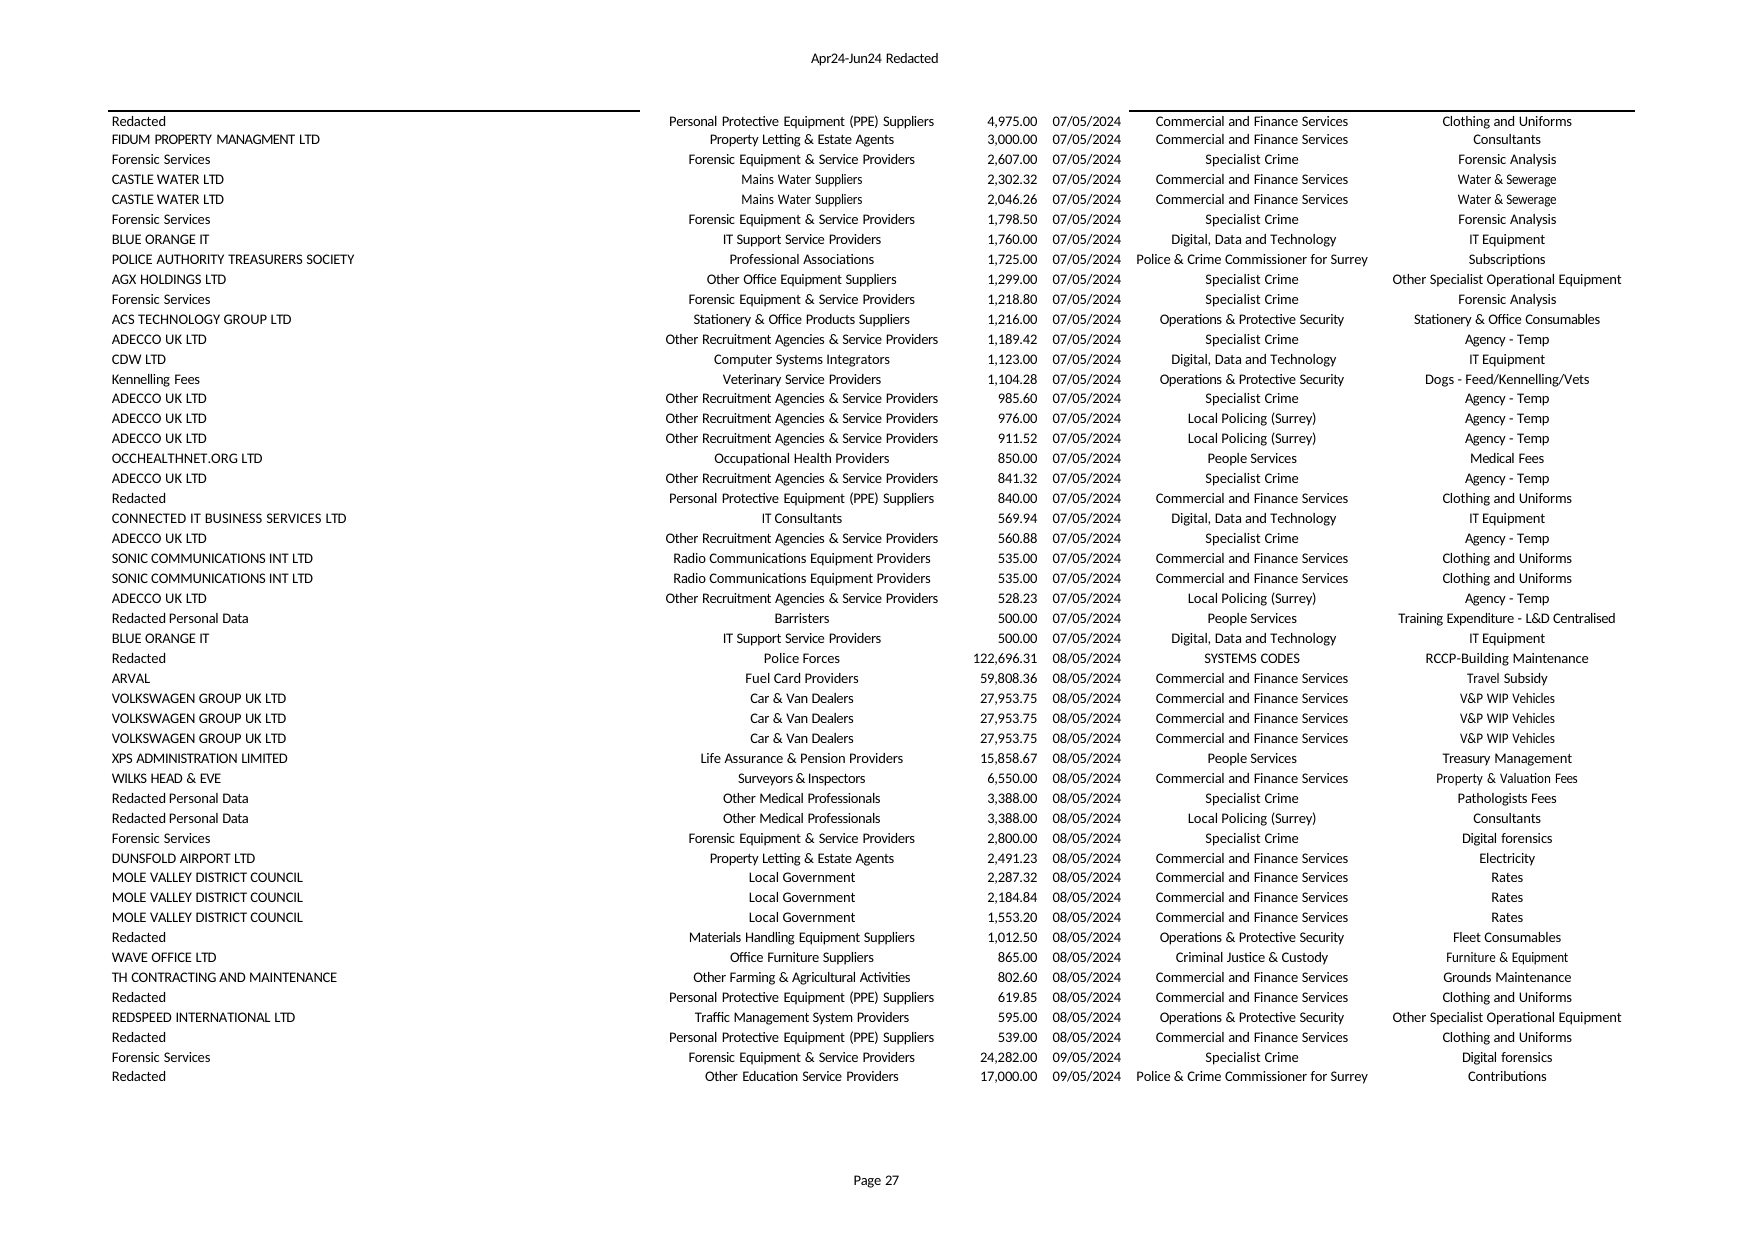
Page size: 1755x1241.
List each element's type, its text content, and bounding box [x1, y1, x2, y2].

table_cell 15,858.67 [955, 749, 1041, 769]
table_cell Other Recruitment Agencies & Service Providers [640, 529, 955, 549]
table_cell Pathologists Fees [1376, 789, 1635, 809]
table_cell WILKS HEAD & EVE [108, 769, 640, 789]
table_cell 08/05/2024 [1041, 1008, 1129, 1028]
table_cell 539.00 [955, 1028, 1041, 1048]
table_cell Mains Water Suppliers [640, 170, 955, 190]
table_cell Operations & Protective Security [1129, 370, 1376, 389]
table_cell Redacted [108, 1028, 640, 1048]
table_cell VOLKSWAGEN GROUP UK LTD [108, 709, 640, 729]
table_cell 07/05/2024 [1041, 250, 1129, 270]
table_cell Forensic Analysis [1376, 290, 1635, 310]
table_cell Clothing and Uniforms [1376, 549, 1635, 569]
table_cell Local Policing (Surrey) [1129, 589, 1376, 609]
table_cell Police Forces [640, 649, 955, 669]
table_cell 07/05/2024 [1041, 489, 1129, 509]
table_cell 07/05/2024 [1041, 110, 1129, 130]
table_cell Life Assurance & Pension Providers [640, 749, 955, 769]
table_cell Redacted [108, 649, 640, 669]
table_cell 07/05/2024 [1041, 170, 1129, 190]
table_cell ACS TECHNOLOGY GROUP LTD [108, 310, 640, 330]
table_cell 976.00 [955, 410, 1041, 429]
table_cell 08/05/2024 [1041, 809, 1129, 829]
table_cell Water & Sewerage [1376, 170, 1635, 190]
table_cell Furniture & Equipment [1376, 948, 1635, 968]
table_cell 535.00 [955, 549, 1041, 569]
table_cell 08/05/2024 [1041, 729, 1129, 749]
table_cell Agency - Temp [1376, 589, 1635, 609]
table_cell 08/05/2024 [1041, 869, 1129, 888]
table_cell Rates [1376, 889, 1635, 908]
table_cell Specialist Crime [1129, 529, 1376, 549]
table_cell 2,184.84 [955, 889, 1041, 908]
table_cell 841.32 [955, 469, 1041, 489]
table_cell XPS ADMINISTRATION LIMITED [108, 749, 640, 769]
table_cell CDW LTD [108, 350, 640, 369]
table_cell Other Recruitment Agencies & Service Providers [640, 430, 955, 449]
table_cell Traffic Management System Providers [640, 1008, 955, 1028]
table_cell 07/05/2024 [1041, 629, 1129, 649]
table_cell Forensic Analysis [1376, 150, 1635, 170]
table_cell People Services [1129, 609, 1376, 629]
table_cell MOLE VALLEY DISTRICT COUNCIL [108, 869, 640, 888]
table_cell Redacted [108, 1068, 640, 1087]
table_cell Agency - Temp [1376, 430, 1635, 449]
table_cell Personal Protective Equipment (PPE) Suppliers [640, 489, 955, 509]
table_cell CASTLE WATER LTD [108, 170, 640, 190]
table_cell Rates [1376, 869, 1635, 888]
table_cell Commercial and Finance Services [1129, 569, 1376, 589]
table_cell 07/05/2024 [1041, 549, 1129, 569]
table_cell Digital forensics [1376, 829, 1635, 848]
table_cell ADECCO UK LTD [108, 469, 640, 489]
table_cell 560.88 [955, 529, 1041, 549]
table_cell Rates [1376, 908, 1635, 928]
table_cell 07/05/2024 [1041, 469, 1129, 489]
table_cell 08/05/2024 [1041, 948, 1129, 968]
table_cell 07/05/2024 [1041, 210, 1129, 230]
table_cell 07/05/2024 [1041, 430, 1129, 449]
table_cell Kennelling Fees [108, 370, 640, 389]
table_cell Digital, Data and Technology [1129, 629, 1376, 649]
table_cell Professional Associations [640, 250, 955, 270]
table_cell Commercial and Finance Services [1129, 849, 1376, 868]
table_cell Other Recruitment Agencies & Service Providers [640, 390, 955, 409]
table_cell Criminal Justice & Custody [1129, 948, 1376, 968]
table_cell 1,725.00 [955, 250, 1041, 270]
table_cell 08/05/2024 [1041, 849, 1129, 868]
table_cell Other Farming & Agricultural Activities [640, 968, 955, 988]
table_cell Forensic Equipment & Service Providers [640, 829, 955, 848]
table_cell Specialist Crime [1129, 330, 1376, 349]
table_cell Forensic Services [108, 1048, 640, 1068]
table_cell Digital, Data and Technology [1129, 230, 1376, 250]
table_cell Commercial and Finance Services [1129, 988, 1376, 1008]
table_cell 4,975.00 [955, 110, 1041, 130]
table_cell Subscriptions [1376, 250, 1635, 270]
table_cell V&P WIP Vehicles [1376, 709, 1635, 729]
table_cell 6,550.00 [955, 769, 1041, 789]
table_cell Commercial and Finance Services [1129, 549, 1376, 569]
table_cell 850.00 [955, 450, 1041, 469]
table_cell Commercial and Finance Services [1129, 130, 1376, 150]
table_cell 08/05/2024 [1041, 669, 1129, 689]
table_cell 07/05/2024 [1041, 330, 1129, 349]
table_cell Commercial and Finance Services [1129, 908, 1376, 928]
table_cell 07/05/2024 [1041, 410, 1129, 429]
table_cell Clothing and Uniforms [1376, 569, 1635, 589]
table_cell Water & Sewerage [1376, 190, 1635, 210]
table_cell Specialist Crime [1129, 270, 1376, 290]
table_cell Stationery & Office Products Suppliers [640, 310, 955, 330]
table_cell Veterinary Service Providers [640, 370, 955, 389]
table_cell Consultants [1376, 809, 1635, 829]
table_cell 08/05/2024 [1041, 649, 1129, 669]
table_cell 840.00 [955, 489, 1041, 509]
table_cell ADECCO UK LTD [108, 529, 640, 549]
table_cell Commercial and Finance Services [1129, 489, 1376, 509]
table_cell Other Recruitment Agencies & Service Providers [640, 330, 955, 349]
table_cell 802.60 [955, 968, 1041, 988]
table_cell 1,760.00 [955, 230, 1041, 250]
table_cell BLUE ORANGE IT [108, 230, 640, 250]
table_cell 122,696.31 [955, 649, 1041, 669]
table_cell 2,800.00 [955, 829, 1041, 848]
table_cell Commercial and Finance Services [1129, 669, 1376, 689]
table_cell Other Specialist Operational Equipment [1376, 1008, 1635, 1028]
table_cell Car & Van Dealers [640, 709, 955, 729]
table_cell 1,218.80 [955, 290, 1041, 310]
table_cell POLICE AUTHORITY TREASURERS SOCIETY [108, 250, 640, 270]
table_cell 08/05/2024 [1041, 1028, 1129, 1048]
table_cell 08/05/2024 [1041, 789, 1129, 809]
table_cell Operations & Protective Security [1129, 310, 1376, 330]
table_cell 07/05/2024 [1041, 350, 1129, 369]
table_cell 619.85 [955, 988, 1041, 1008]
table_cell Forensic Equipment & Service Providers [640, 290, 955, 310]
table_cell 3,388.00 [955, 789, 1041, 809]
table_cell 08/05/2024 [1041, 889, 1129, 908]
table_cell Other Office Equipment Suppliers [640, 270, 955, 290]
table_cell 2,287.32 [955, 869, 1041, 888]
table_cell 2,491.23 [955, 849, 1041, 868]
table_cell 3,000.00 [955, 130, 1041, 150]
table_cell DUNSFOLD AIRPORT LTD [108, 849, 640, 868]
table_cell Local Policing (Surrey) [1129, 809, 1376, 829]
table_cell BLUE ORANGE IT [108, 629, 640, 649]
table_cell Occupational Health Providers [640, 450, 955, 469]
table_cell MOLE VALLEY DISTRICT COUNCIL [108, 908, 640, 928]
table_cell 08/05/2024 [1041, 988, 1129, 1008]
table_cell Other Recruitment Agencies & Service Providers [640, 410, 955, 429]
table_cell Barristers [640, 609, 955, 629]
table_cell 07/05/2024 [1041, 130, 1129, 150]
table_cell 911.52 [955, 430, 1041, 449]
table_cell Police & Crime Commissioner for Surrey [1129, 250, 1376, 270]
table_cell 07/05/2024 [1041, 310, 1129, 330]
table_cell Specialist Crime [1129, 829, 1376, 848]
table_cell 3,388.00 [955, 809, 1041, 829]
table_cell Mains Water Suppliers [640, 190, 955, 210]
table_cell Commercial and Finance Services [1129, 689, 1376, 709]
table_cell Commercial and Finance Services [1129, 769, 1376, 789]
table_cell V&P WIP Vehicles [1376, 729, 1635, 749]
table_cell Commercial and Finance Services [1129, 889, 1376, 908]
table_cell 08/05/2024 [1041, 709, 1129, 729]
table_cell Training Expenditure - L&D Centralised [1376, 609, 1635, 629]
table_cell OCCHEALTHNET.ORG LTD [108, 450, 640, 469]
table_cell FIDUM PROPERTY MANAGMENT LTD [108, 130, 640, 150]
table_cell Commercial and Finance Services [1129, 112, 1376, 130]
table_cell 08/05/2024 [1041, 908, 1129, 928]
table_cell Personal Protective Equipment (PPE) Suppliers [640, 1028, 955, 1048]
table_cell 07/05/2024 [1041, 150, 1129, 170]
table_cell IT Equipment [1376, 629, 1635, 649]
table_cell Car & Van Dealers [640, 729, 955, 749]
table_cell Property Letting & Estate Agents [640, 849, 955, 868]
table_cell IT Support Service Providers [640, 629, 955, 649]
table_cell CONNECTED IT BUSINESS SERVICES LTD [108, 509, 640, 529]
table_cell Fuel Card Providers [640, 669, 955, 689]
table_cell 08/05/2024 [1041, 928, 1129, 948]
table_cell 1,553.20 [955, 908, 1041, 928]
table_cell IT Equipment [1376, 509, 1635, 529]
table_cell SYSTEMS CODES [1129, 649, 1376, 669]
table_cell Local Policing (Surrey) [1129, 410, 1376, 429]
table_cell 528.23 [955, 589, 1041, 609]
table_cell Police & Crime Commissioner for Surrey [1129, 1068, 1376, 1087]
table_cell IT Consultants [640, 509, 955, 529]
table_cell Local Policing (Surrey) [1129, 430, 1376, 449]
table_cell 07/05/2024 [1041, 370, 1129, 389]
table_cell Treasury Management [1376, 749, 1635, 769]
table_cell Agency - Temp [1376, 390, 1635, 409]
table_cell Grounds Maintenance [1376, 968, 1635, 988]
table_cell 07/05/2024 [1041, 569, 1129, 589]
table_cell 865.00 [955, 948, 1041, 968]
table_cell Travel Subsidy [1376, 669, 1635, 689]
table_cell REDSPEED INTERNATIONAL LTD [108, 1008, 640, 1028]
table_cell Consultants [1376, 130, 1635, 150]
table_cell Fleet Consumables [1376, 928, 1635, 948]
table_cell 1,104.28 [955, 370, 1041, 389]
table_cell 09/05/2024 [1041, 1048, 1129, 1068]
table_cell 985.60 [955, 390, 1041, 409]
table_cell ADECCO UK LTD [108, 410, 640, 429]
table_cell Redacted Personal Data [108, 609, 640, 629]
table_cell Forensic Services [108, 829, 640, 848]
table_cell ADECCO UK LTD [108, 430, 640, 449]
table_cell Agency - Temp [1376, 529, 1635, 549]
table_cell 2,046.26 [955, 190, 1041, 210]
table_cell VOLKSWAGEN GROUP UK LTD [108, 729, 640, 749]
table_cell Commercial and Finance Services [1129, 170, 1376, 190]
table_cell 59,808.36 [955, 669, 1041, 689]
table_cell Digital forensics [1376, 1048, 1635, 1068]
table_cell 07/05/2024 [1041, 230, 1129, 250]
table_cell Clothing and Uniforms [1376, 988, 1635, 1008]
table_cell V&P WIP Vehicles [1376, 689, 1635, 709]
table_cell IT Equipment [1376, 230, 1635, 250]
table_cell 27,953.75 [955, 709, 1041, 729]
table_cell Specialist Crime [1129, 469, 1376, 489]
table_cell SONIC COMMUNICATIONS INT LTD [108, 549, 640, 569]
table_cell Redacted Personal Data [108, 789, 640, 809]
table_cell Property Letting & Estate Agents [640, 130, 955, 150]
table_cell CASTLE WATER LTD [108, 190, 640, 210]
table_cell Local Government [640, 908, 955, 928]
table_cell Personal Protective Equipment (PPE) Suppliers [640, 110, 955, 130]
table_cell Redacted [108, 112, 640, 130]
table_cell 07/05/2024 [1041, 589, 1129, 609]
table_cell 07/05/2024 [1041, 529, 1129, 549]
table_cell Forensic Analysis [1376, 210, 1635, 230]
table_cell 07/05/2024 [1041, 450, 1129, 469]
table_cell ARVAL [108, 669, 640, 689]
table_cell Specialist Crime [1129, 210, 1376, 230]
table_cell AGX HOLDINGS LTD [108, 270, 640, 290]
table_cell Specialist Crime [1129, 1048, 1376, 1068]
table_cell 2,302.32 [955, 170, 1041, 190]
table_cell 1,189.42 [955, 330, 1041, 349]
table_cell Specialist Crime [1129, 150, 1376, 170]
table_cell Radio Communications Equipment Providers [640, 549, 955, 569]
table_cell Redacted [108, 489, 640, 509]
table_cell 07/05/2024 [1041, 270, 1129, 290]
table_cell 1,123.00 [955, 350, 1041, 369]
table_cell Clothing and Uniforms [1376, 1028, 1635, 1048]
table_cell Specialist Crime [1129, 390, 1376, 409]
table_cell 08/05/2024 [1041, 769, 1129, 789]
table_cell 07/05/2024 [1041, 609, 1129, 629]
table_cell Commercial and Finance Services [1129, 968, 1376, 988]
table_cell Commercial and Finance Services [1129, 190, 1376, 210]
table_cell Redacted Personal Data [108, 809, 640, 829]
table_cell 569.94 [955, 509, 1041, 529]
table_cell Materials Handling Equipment Suppliers [640, 928, 955, 948]
table_cell Car & Van Dealers [640, 689, 955, 709]
table_cell 17,000.00 [955, 1068, 1041, 1087]
table_cell IT Equipment [1376, 350, 1635, 369]
table_cell Radio Communications Equipment Providers [640, 569, 955, 589]
table_cell 07/05/2024 [1041, 190, 1129, 210]
table_cell 595.00 [955, 1008, 1041, 1028]
table_cell ADECCO UK LTD [108, 390, 640, 409]
table_cell 07/05/2024 [1041, 509, 1129, 529]
table_cell SONIC COMMUNICATIONS INT LTD [108, 569, 640, 589]
table_cell Surveyors & Inspectors [640, 769, 955, 789]
table_cell MOLE VALLEY DISTRICT COUNCIL [108, 889, 640, 908]
table_cell 08/05/2024 [1041, 689, 1129, 709]
table_cell Forensic Equipment & Service Providers [640, 210, 955, 230]
table_cell 1,012.50 [955, 928, 1041, 948]
table_cell 27,953.75 [955, 729, 1041, 749]
table_cell Other Education Service Providers [640, 1068, 955, 1087]
table_cell 535.00 [955, 569, 1041, 589]
table_cell Specialist Crime [1129, 789, 1376, 809]
table_cell 07/05/2024 [1041, 290, 1129, 310]
table_cell 24,282.00 [955, 1048, 1041, 1068]
table_cell 08/05/2024 [1041, 749, 1129, 769]
table_cell Other Recruitment Agencies & Service Providers [640, 469, 955, 489]
table_cell Stationery & Office Consumables [1376, 310, 1635, 330]
table_cell 07/05/2024 [1041, 390, 1129, 409]
table_cell Forensic Services [108, 290, 640, 310]
table_cell Commercial and Finance Services [1129, 709, 1376, 729]
table_cell Forensic Services [108, 210, 640, 230]
table_cell Agency - Temp [1376, 469, 1635, 489]
table_cell Agency - Temp [1376, 410, 1635, 429]
table_cell 1,798.50 [955, 210, 1041, 230]
table_cell Specialist Crime [1129, 290, 1376, 310]
table_cell IT Support Service Providers [640, 230, 955, 250]
table_cell 2,607.00 [955, 150, 1041, 170]
table_cell Electricity [1376, 849, 1635, 868]
table_cell Operations & Protective Security [1129, 1008, 1376, 1028]
table_cell Dogs - Feed/Kennelling/Vets [1376, 370, 1635, 389]
table_cell Medical Fees [1376, 450, 1635, 469]
table_cell TH CONTRACTING AND MAINTENANCE [108, 968, 640, 988]
table_cell Contributions [1376, 1068, 1635, 1087]
table_cell Local Government [640, 889, 955, 908]
table_cell Commercial and Finance Services [1129, 869, 1376, 888]
table_cell Other Specialist Operational Equipment [1376, 270, 1635, 290]
table_cell Computer Systems Integrators [640, 350, 955, 369]
table_cell Personal Protective Equipment (PPE) Suppliers [640, 988, 955, 1008]
table_cell 27,953.75 [955, 689, 1041, 709]
table_cell Digital, Data and Technology [1129, 509, 1376, 529]
table_cell Clothing and Uniforms [1376, 112, 1635, 130]
table_cell Local Government [640, 869, 955, 888]
table_cell Forensic Equipment & Service Providers [640, 150, 955, 170]
table_cell WAVE OFFICE LTD [108, 948, 640, 968]
table_cell Other Recruitment Agencies & Service Providers [640, 589, 955, 609]
table_cell Property & Valuation Fees [1376, 769, 1635, 789]
table_cell Office Furniture Suppliers [640, 948, 955, 968]
table_cell RCCP-Building Maintenance [1376, 649, 1635, 669]
table_cell Redacted [108, 988, 640, 1008]
table_cell Commercial and Finance Services [1129, 729, 1376, 749]
table_cell 500.00 [955, 609, 1041, 629]
table_cell 09/05/2024 [1041, 1068, 1129, 1087]
table_cell Other Medical Professionals [640, 809, 955, 829]
table_cell 1,216.00 [955, 310, 1041, 330]
table_cell Commercial and Finance Services [1129, 1028, 1376, 1048]
table_cell People Services [1129, 450, 1376, 469]
table_cell 08/05/2024 [1041, 968, 1129, 988]
table_cell Operations & Protective Security [1129, 928, 1376, 948]
table_cell Agency - Temp [1376, 330, 1635, 349]
table_cell Other Medical Professionals [640, 789, 955, 809]
table_cell Forensic Services [108, 150, 640, 170]
table_cell ADECCO UK LTD [108, 589, 640, 609]
table_cell Clothing and Uniforms [1376, 489, 1635, 509]
table_cell 500.00 [955, 629, 1041, 649]
table_cell People Services [1129, 749, 1376, 769]
table_cell 1,299.00 [955, 270, 1041, 290]
table_cell Forensic Equipment & Service Providers [640, 1048, 955, 1068]
table_cell VOLKSWAGEN GROUP UK LTD [108, 689, 640, 709]
table_cell 08/05/2024 [1041, 829, 1129, 848]
table_cell Redacted [108, 928, 640, 948]
table_cell ADECCO UK LTD [108, 330, 640, 349]
table_cell Digital, Data and Technology [1129, 350, 1376, 369]
